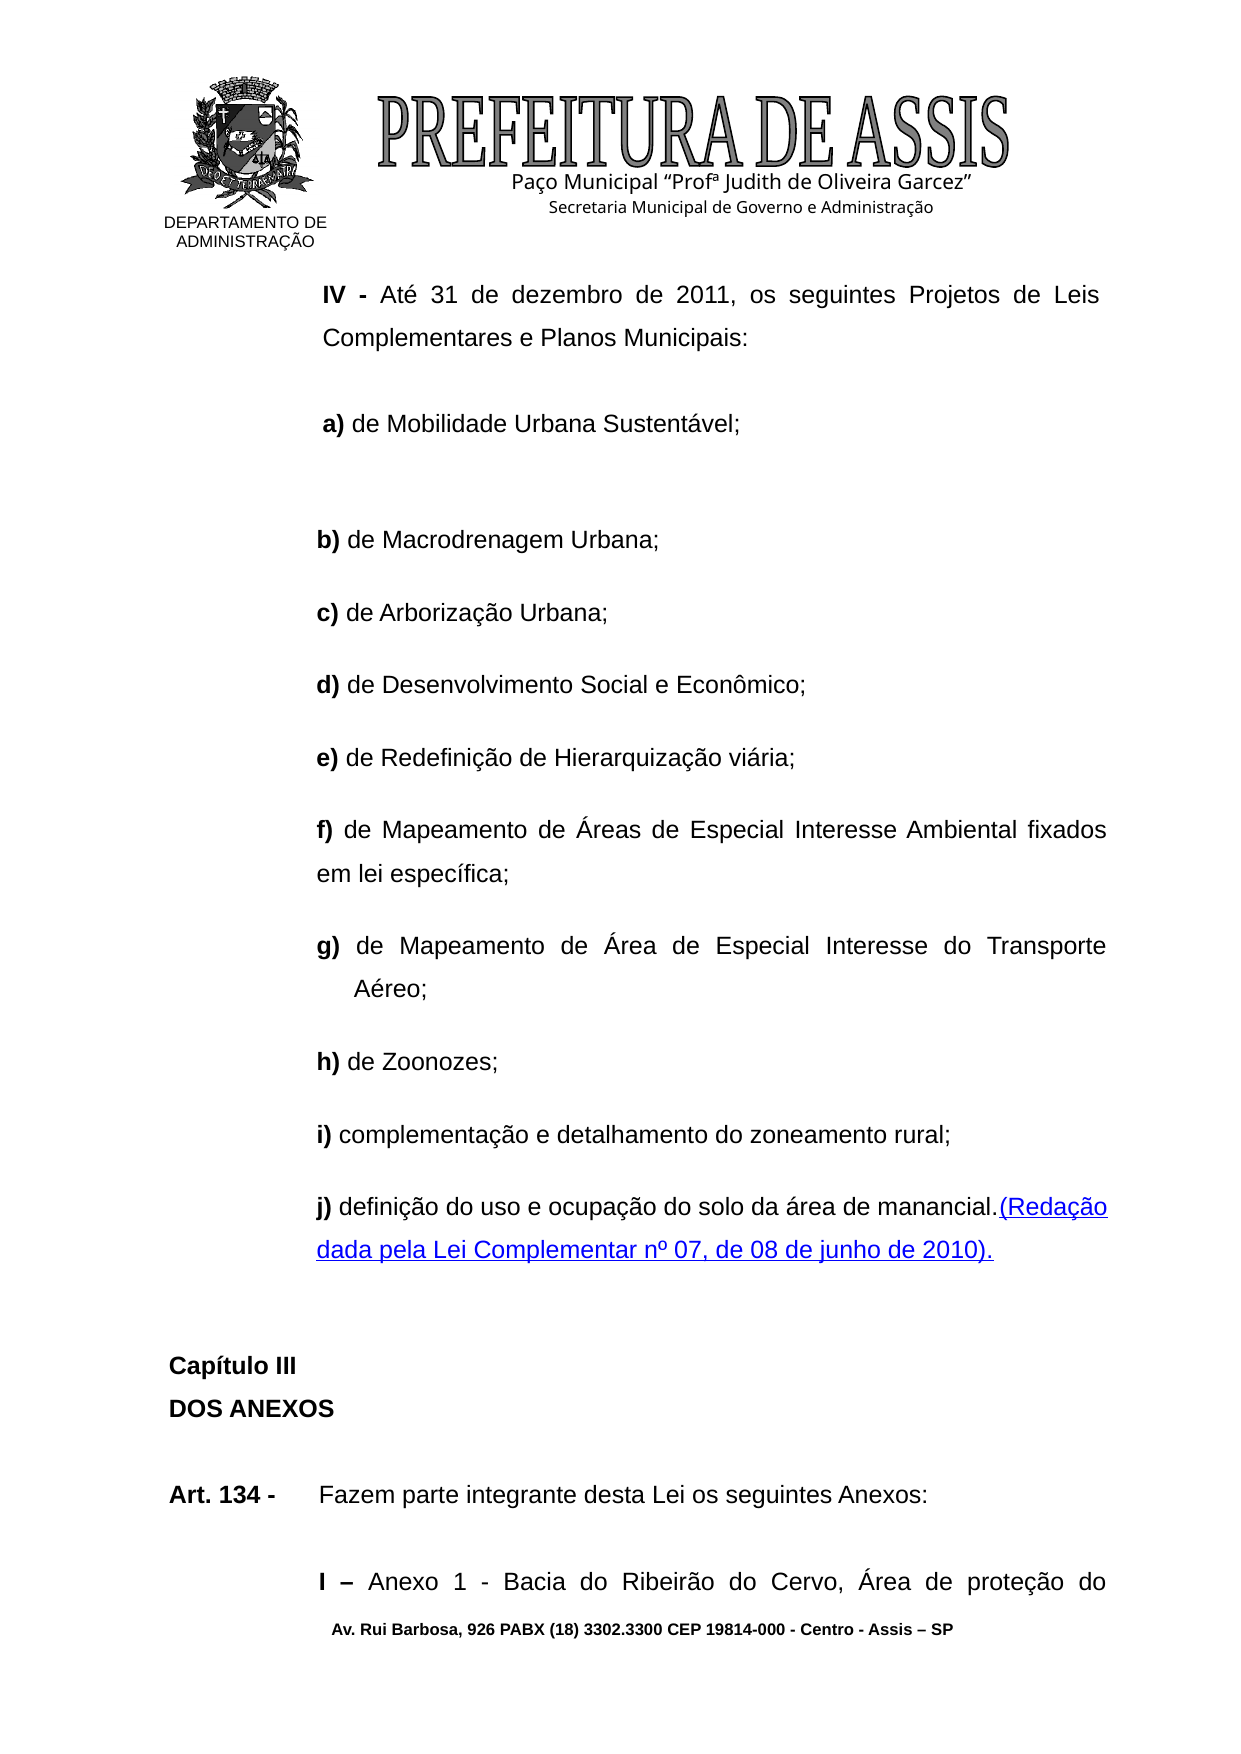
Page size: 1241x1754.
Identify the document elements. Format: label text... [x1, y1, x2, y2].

subtitle a) de Mobilidade Urbana Sustentável; [322, 409, 1102, 438]
text Art. 134 - Fazem parte integrante desta Lei os seguintes Anexos: [169, 1480, 1107, 1509]
text I – Anexo 1 - Bacia do Ribeirão do Cervo, Área de proteção do [169, 1567, 1107, 1595]
text Capítulo III [169, 1351, 1107, 1380]
text d) de Desenvolvimento Social e Econômico; [316, 670, 1107, 699]
text j) definição do uso e ocupação do solo da área de manancial.(Redação dada pela Lei Complementar nº 07, de 08 de junho de 2010). [316, 1192, 1107, 1264]
text DOS ANEXOS [169, 1394, 1107, 1423]
text g) de Mapeamento de Área de Especial Interesse do Transporte Aéreo; [316, 931, 1107, 1003]
text i) complementação e detalhamento do zoneamento rural; [316, 1119, 1107, 1148]
text c) de Arborização Urbana; [316, 598, 1107, 626]
text h) de Zoonozes; [316, 1047, 1107, 1076]
subtitle IV - Até 31 de dezembro de 2011, os seguintes Projetos de Leis Complementares e Planos Municipais: [322, 280, 1102, 395]
text e) de Redefinição de Hierarquização viária; [316, 743, 1107, 772]
text b) de Macrodrenagem Urbana; [316, 525, 1107, 554]
text f) de Mapeamento de Áreas de Especial Interesse Ambiental fixados em lei específica; [316, 816, 1107, 887]
